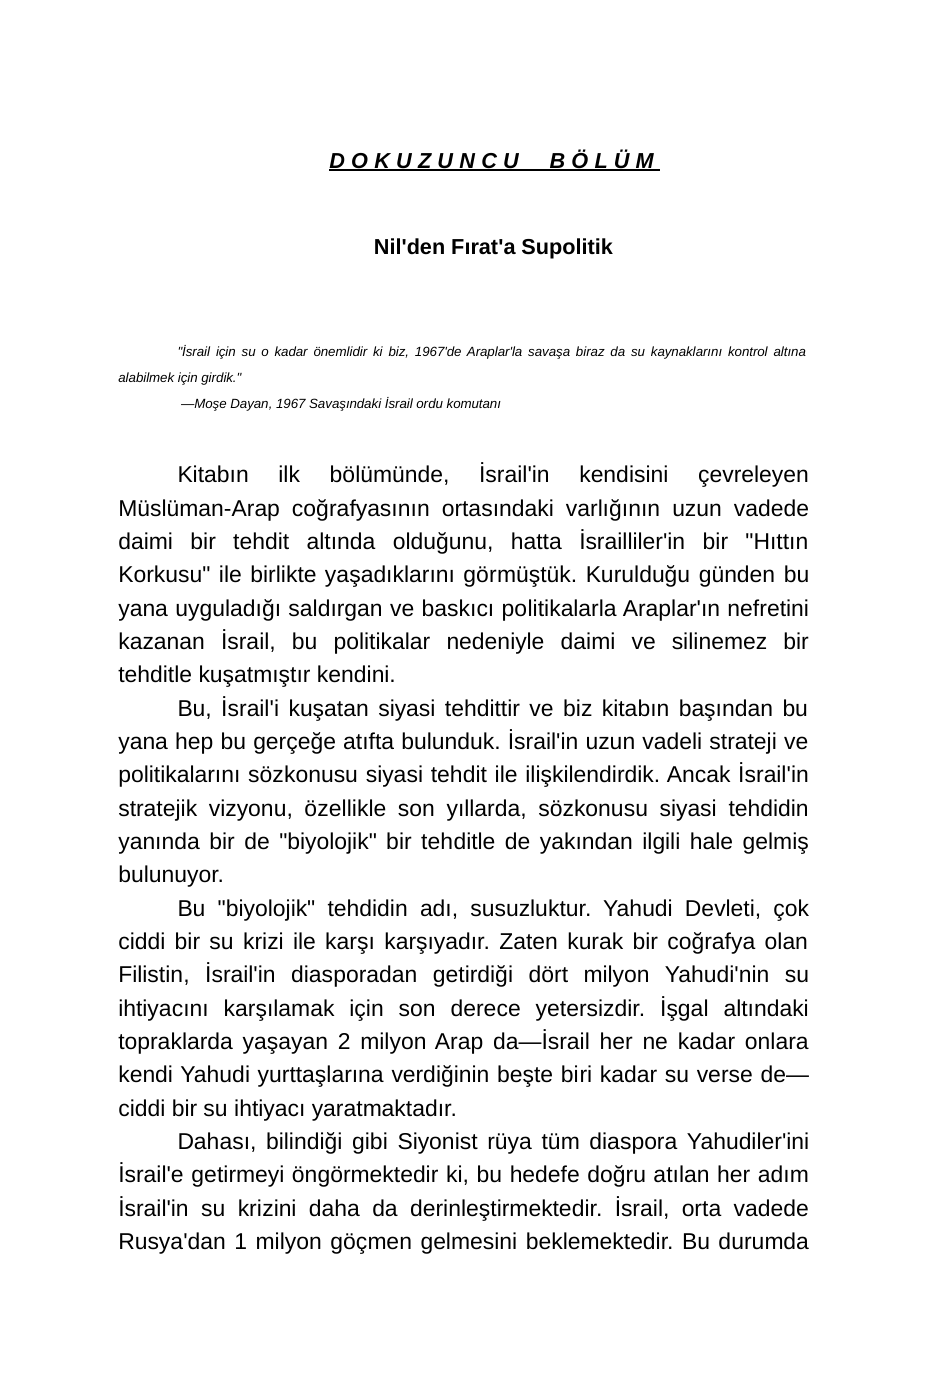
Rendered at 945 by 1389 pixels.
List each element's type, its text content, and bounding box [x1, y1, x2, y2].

text Kitabın ilk bölümünde, İsrail'in kendisini çevreleyen Müslüman-Arap coğ­rafyasının ortasındaki varlığının uzun vadede daimi bir tehdit altında olduğunu, hatta İsrailliler'in bir "Hıttın Korkusu" ile birlikte yaşadıklarını gör­müştük. Kurulduğu günden bu yana uyguladığı saldırgan ve baskıcı po­litikalarla Araplar'ın nefretini kazanan İsrail, bu politikalar nedeniyle daimi ve silinemez bir tehditle kuşatmıştır kendini. [118, 456, 809, 689]
text "İsrail için su o kadar önemlidir ki biz, 1967'de Araplar'la savaşa biraz da su kaynaklarını kontrol altına alabilmek için girdik." [118, 344, 809, 396]
text —Moşe Dayan, 1967 Savaşındaki İsrail ordu komutanı [118, 396, 809, 423]
text Dahası, bilindiği gibi Siyonist rüya tüm diaspora Yahudiler'ini İsrail'e ge­tirmeyi öngörmektedir ki, bu hedefe doğru atılan her adım İsrail'in su kri­zi­ni daha da derinleştirmektedir. İsrail, orta vadede Rusya'dan 1 milyon göç­men gelmesini beklemektedir. Bu durumda [118, 1123, 809, 1256]
text Bu, İsrail'i kuşatan siyasi tehdittir ve biz kitabın başından bu yana hep bu gerçeğe atıfta bulunduk. İsrail'in uzun vadeli strateji ve politikalarını söz­konusu siyasi tehdit ile ilişkilendirdik. Ancak İsrail'in stratejik vizyonu, özel­likle son yıllarda, sözkonusu siyasi tehdidin yanında bir de "biyolojik" bir teh­dit­le de yakından ilgili hale gelmiş bulunuyor. [118, 689, 809, 889]
text Bu "biyolojik" tehdidin adı, susuzluktur. Yahudi Devleti, çok ciddi bir su krizi ile karşı karşıyadır. Zaten kurak bir coğrafya olan Filistin, İsrail'in dias­poradan getirdiği dört milyon Yahudi'nin su ihtiyacını karşılamak için son derece yetersizdir. İşgal altındaki topraklarda yaşayan 2 milyon Arap da—İsrail her ne kadar onlara kendi Yahudi yurttaşlarına verdiğinin beşte bi­ri kadar su verse de—ciddi bir su ihtiyacı yaratmaktadır. [118, 889, 809, 1123]
text DOKUZUNCU BÖLÜM [118, 148, 809, 191]
text Nil'den Fırat'a Supolitik [118, 234, 809, 277]
